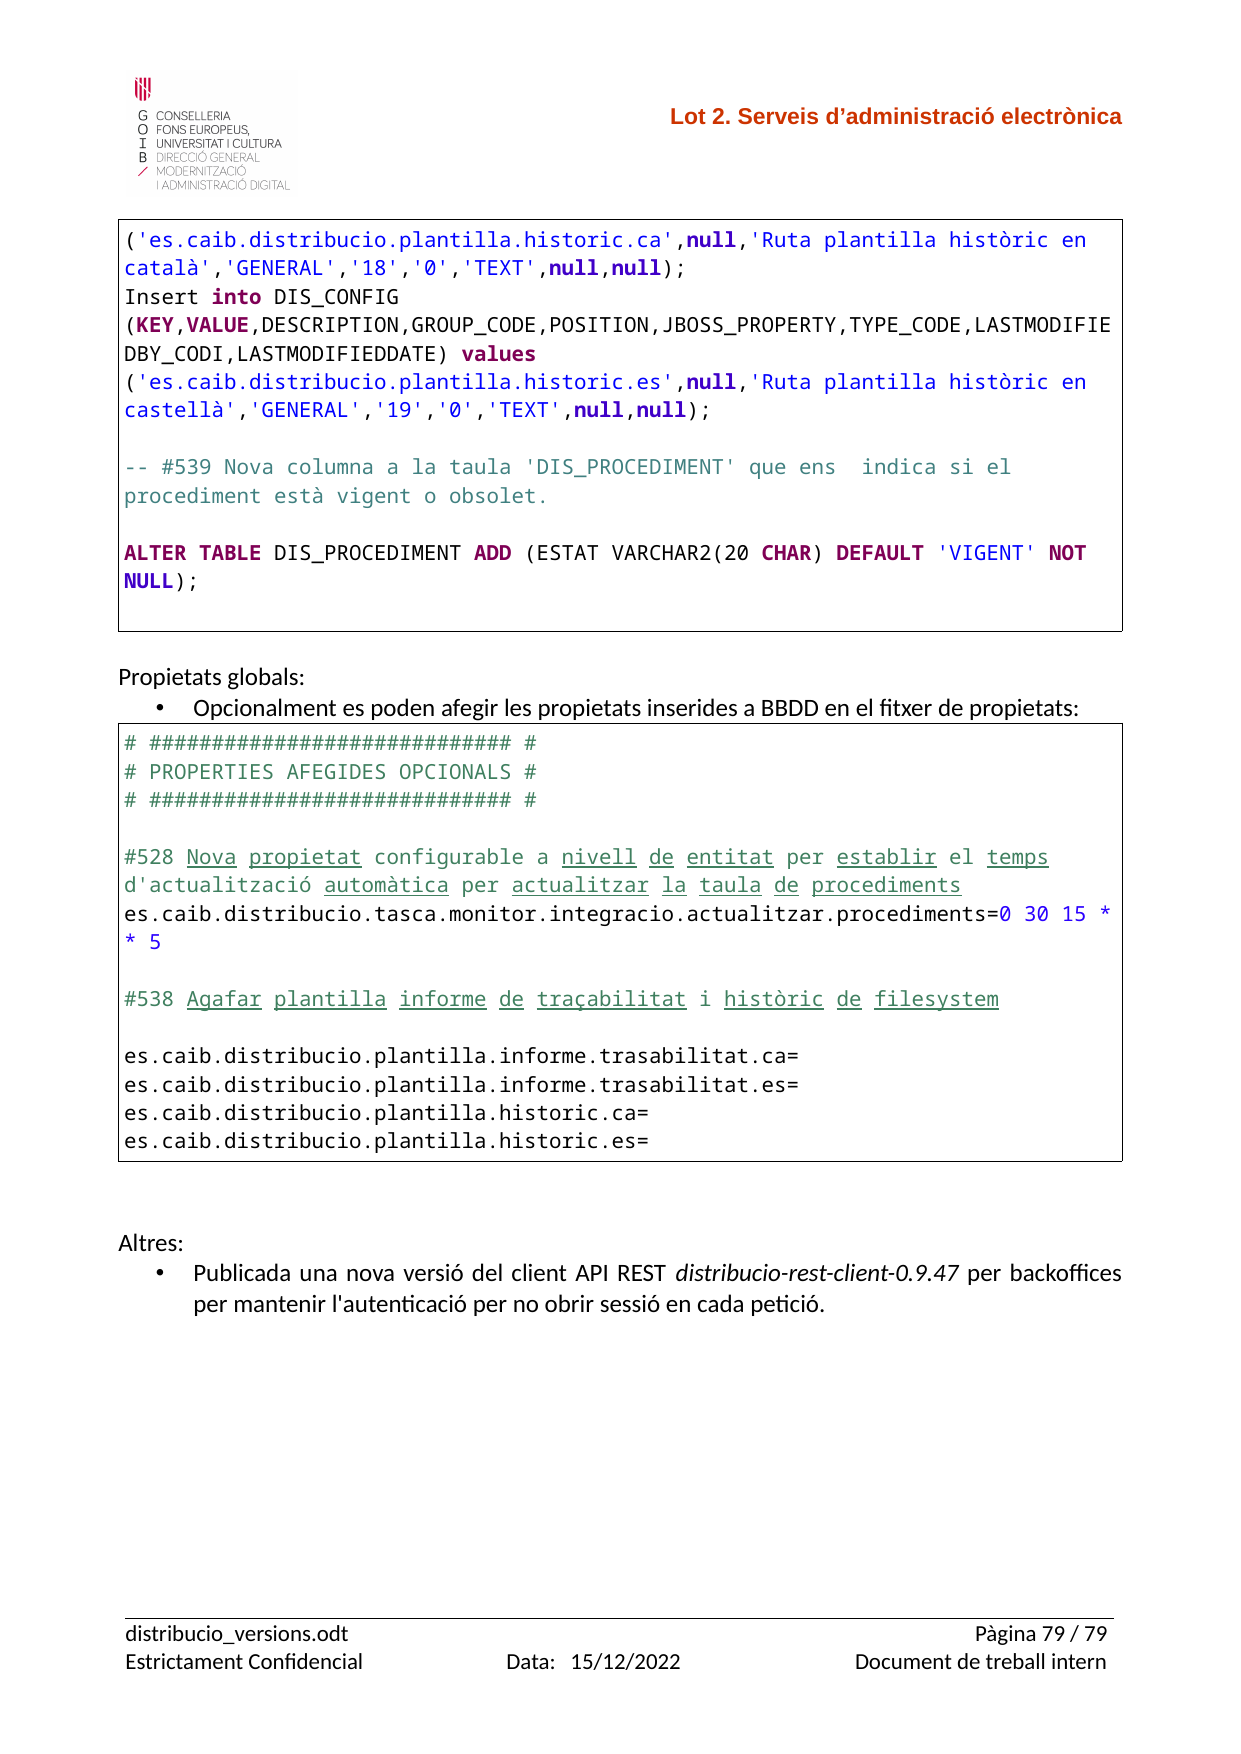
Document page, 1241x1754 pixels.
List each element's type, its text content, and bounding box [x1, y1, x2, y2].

table_header ('es.caib.distribucio.plantilla.historic.ca',null,'Ruta plantilla històric en català','GENERAL','18','0','TEXT',null,null); Insert into DIS_CONFIG (KEY,VALUE,DESCRIPTION,GROUP_CODE,POSITION,JBOSS_PROPERTY,TYPE_CODE,LASTMODIFIEDBY_CODI,LASTMODIFIEDDATE) values ('es.caib.distribucio.plantilla.historic.es',null,'Ruta plantilla històric en castellà','GENERAL','19','0','TEXT',null,null); -- #539 Nova columna a la taula 'DIS_PROCEDIMENT' que ens indica si el procediment està vigent o obsolet. ALTER TABLE DIS_PROCEDIMENT ADD (ESTAT VARCHAR2(20 CHAR) DEFAULT 'VIGENT' NOT NULL); [119, 220, 1122, 631]
list Publicada una nova versió del client API REST distribucio-rest-client-0.9.47 per backoffices per mantenir l'autenticació per no obrir sessió en cada petició. [156, 1257, 1122, 1318]
text Propietats globals: [118, 662, 1122, 692]
list Opcionalment es poden afegir les propietats inserides a BBDD en el fitxer de propietats: [156, 692, 1122, 723]
table_header # ############################# # # PROPERTIES AFEGIDES OPCIONALS # # ############################# # #528 Nova propietat configurable a nivell de entitat per establir el temps d'actualització automàtica per actualitzar la taula de procediments es.caib.distribucio.tasca.monitor.integracio.actualitzar.procediments=0 30 15 * * 5 #538 Agafar plantilla informe de traçabilitat i històric de filesystem es.caib.distribucio.plantilla.informe.trasabilitat.ca= es.caib.distribucio.plantilla.informe.trasabilitat.es= es.caib.distribucio.plantilla.historic.ca= es.caib.distribucio.plantilla.historic.es= [119, 724, 1122, 1161]
picture [126, 70, 299, 197]
text Altres: [118, 1227, 1122, 1257]
